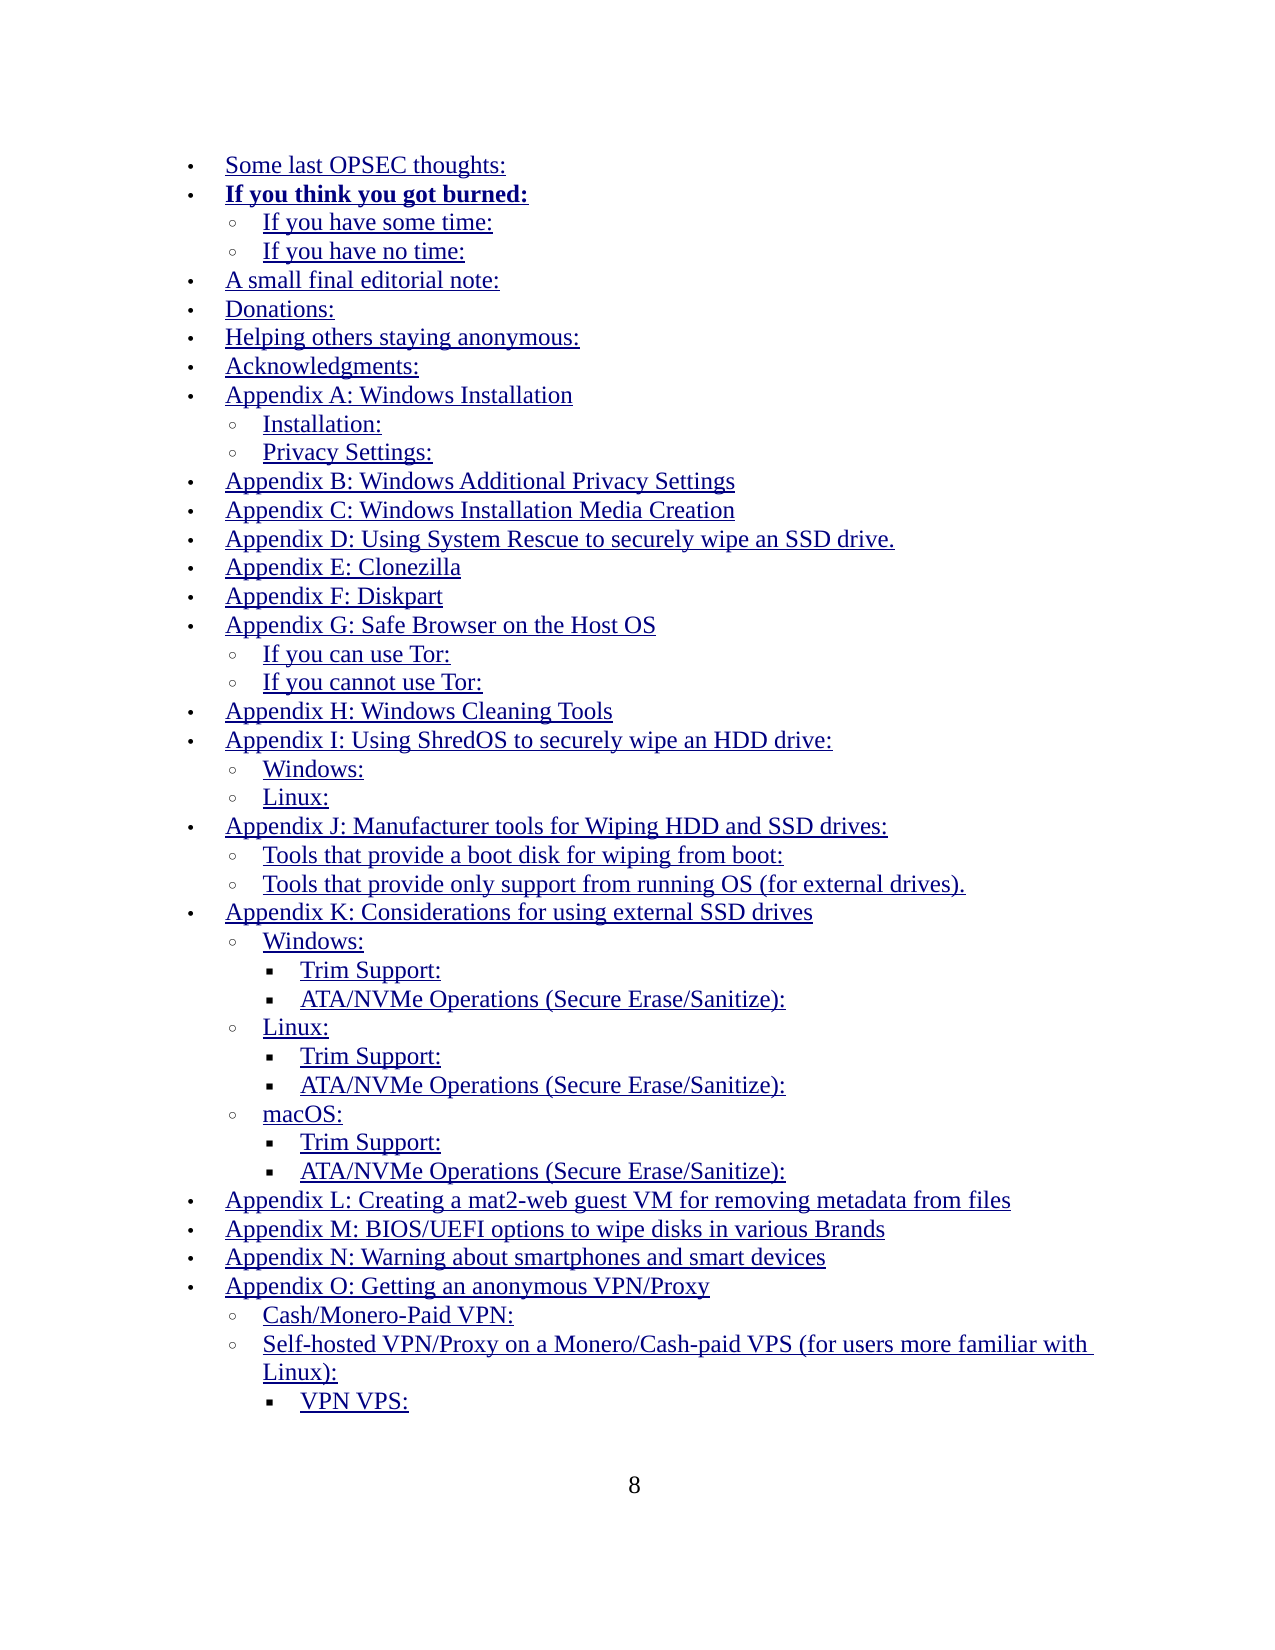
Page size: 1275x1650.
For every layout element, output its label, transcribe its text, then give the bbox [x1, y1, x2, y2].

list ATA/NVMe Operations (Secure Erase/Sanitize): [262, 1070, 1125, 1099]
list ATA/NVMe Operations (Secure Erase/Sanitize): [262, 1156, 1125, 1185]
list Appendix O: Getting an anonymous VPN/Proxy [187, 1271, 1125, 1300]
list Installation: [225, 409, 1125, 437]
list Appendix M: BIOS/UEFI options to wipe disks in various Brands [187, 1214, 1125, 1242]
list Cash/Monero-Paid VPN: [225, 1300, 1125, 1329]
list Trim Support: [262, 1041, 1125, 1070]
list Helping others staying anonymous: [187, 322, 1125, 351]
list Some last OPSEC thoughts: [187, 150, 1125, 179]
list Appendix G: Safe Browser on the Host OS [187, 610, 1125, 639]
list A small final editorial note: [187, 265, 1125, 294]
list Privacy Settings: [225, 437, 1125, 466]
list Linux: [225, 782, 1125, 811]
list Appendix D: Using System Rescue to securely wipe an SSD drive. [187, 524, 1125, 552]
list Linux: [225, 1012, 1125, 1041]
list If you cannot use Tor: [225, 667, 1125, 696]
list Appendix H: Windows Cleaning Tools [187, 696, 1125, 725]
list Appendix B: Windows Additional Privacy Settings [187, 466, 1125, 495]
list If you have no time: [225, 236, 1125, 265]
list Appendix C: Windows Installation Media Creation [187, 495, 1125, 524]
list If you can use Tor: [225, 639, 1125, 667]
list Appendix E: Clonezilla [187, 552, 1125, 581]
list Windows: [225, 926, 1125, 955]
list Trim Support: [262, 955, 1125, 984]
list Appendix A: Windows Installation [187, 380, 1125, 409]
list macOS: [225, 1099, 1125, 1127]
list If you have some time: [225, 207, 1125, 236]
list Appendix K: Considerations for using external SSD drives [187, 897, 1125, 926]
list Appendix F: Diskpart [187, 581, 1125, 610]
list Tools that provide a boot disk for wiping from boot: [225, 840, 1125, 869]
list Appendix L: Creating a mat2-web guest VM for removing metadata from files [187, 1185, 1125, 1214]
list Self-hosted VPN/Proxy on a Monero/Cash-paid VPS (for users more familiar with Linux): [225, 1329, 1125, 1386]
list ATA/NVMe Operations (Secure Erase/Sanitize): [262, 984, 1125, 1012]
list Windows: [225, 754, 1125, 782]
list Appendix N: Warning about smartphones and smart devices [187, 1242, 1125, 1271]
list Tools that provide only support from running OS (for external drives). [225, 869, 1125, 897]
list Donations: [187, 294, 1125, 322]
list Appendix I: Using ShredOS to securely wipe an HDD drive: [187, 725, 1125, 754]
list Acknowledgments: [187, 351, 1125, 380]
list VPN VPS: [262, 1386, 1125, 1415]
list Appendix J: Manufacturer tools for Wiping HDD and SSD drives: [187, 811, 1125, 840]
list Trim Support: [262, 1127, 1125, 1156]
list If you think you got burned: [187, 179, 1125, 207]
